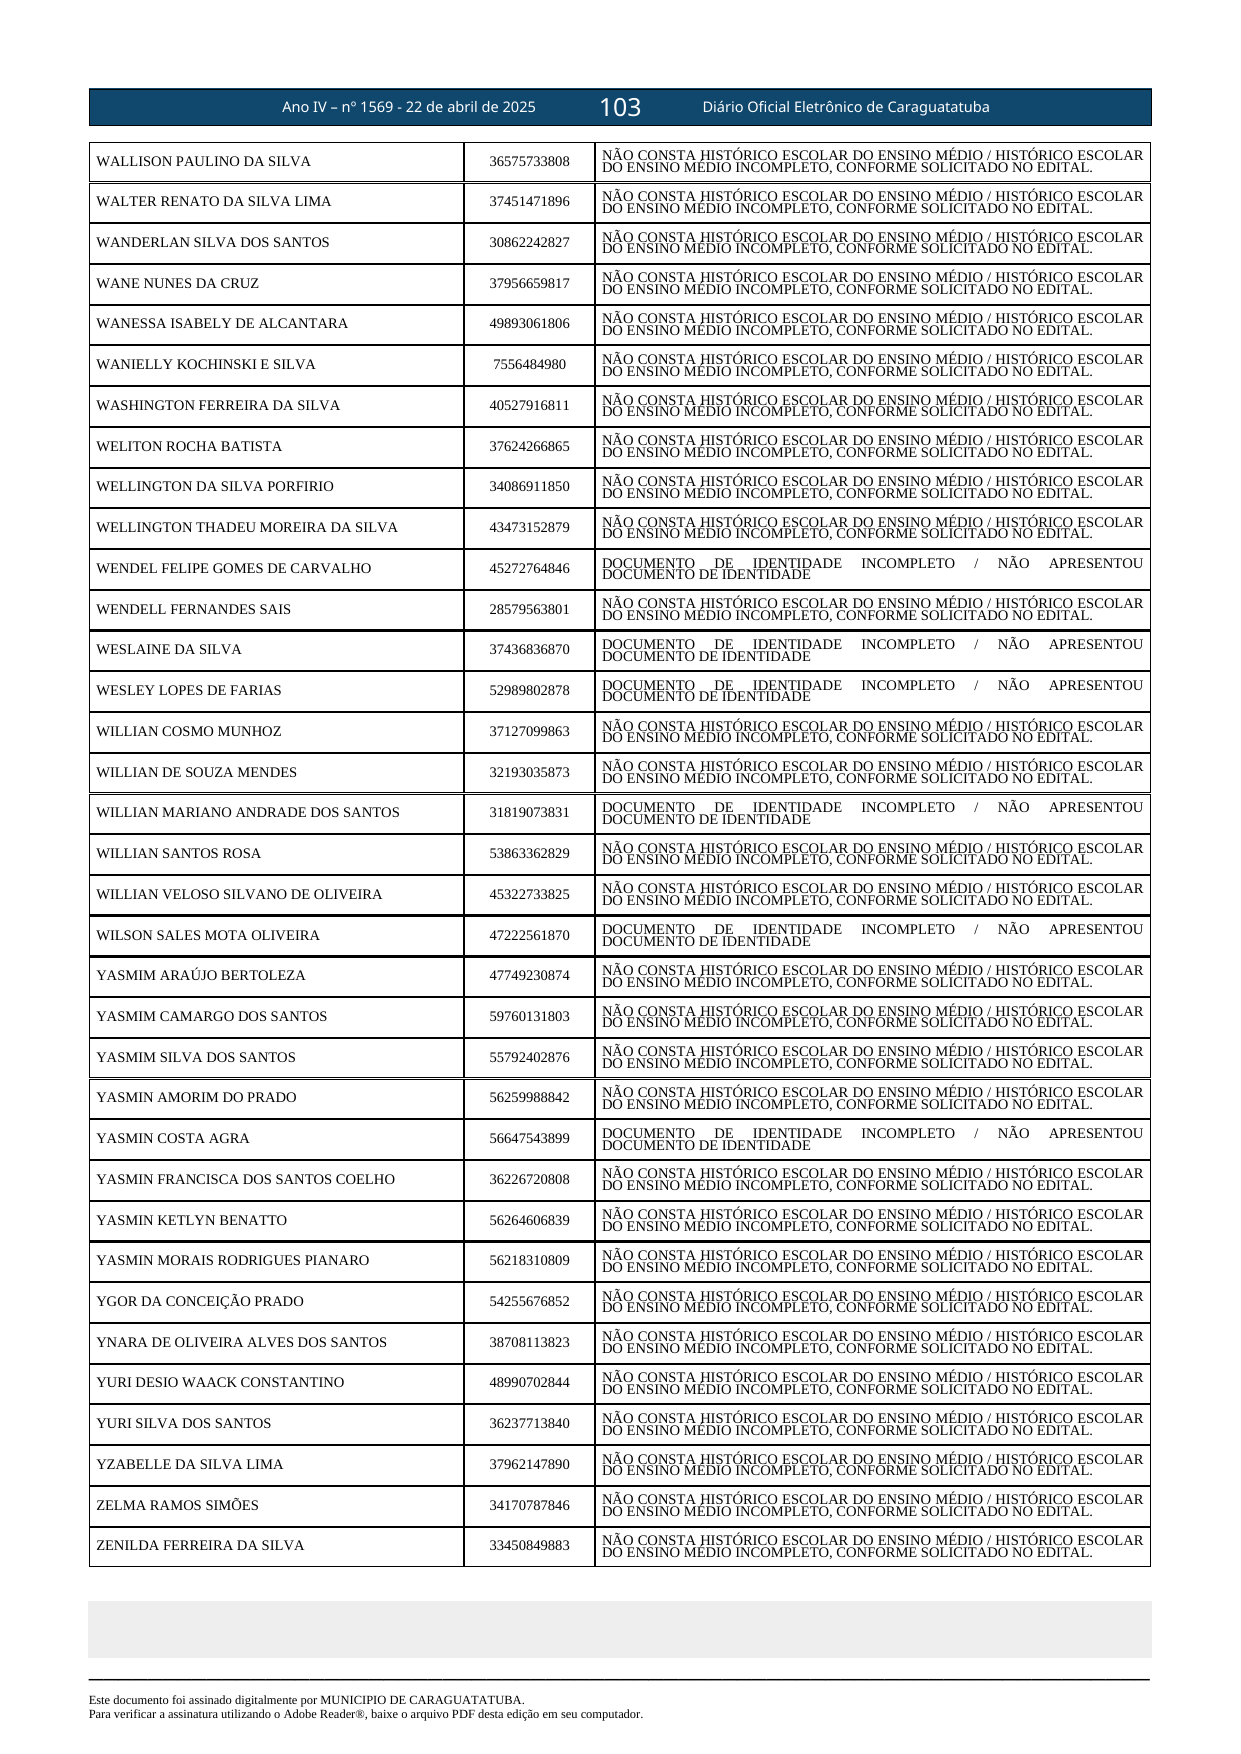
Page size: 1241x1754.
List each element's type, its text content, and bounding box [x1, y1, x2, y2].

table_cell 52989802878 [465, 672, 594, 711]
table_cell NÃO CONSTA HISTÓRICO ESCOLAR DO ENSINO MÉDIO / HISTÓRICO ESCOLAR DO ENSINO MÉDIO INCOMPLETO, CONFORME SOLICITADO NO EDITAL. [596, 1405, 1150, 1444]
table_cell 55792402876 [465, 1039, 594, 1077]
table_cell YASMIN FRANCISCA DOS SANTOS COELHO [90, 1161, 463, 1200]
table_cell WENDELL FERNANDES SAIS [90, 591, 463, 629]
table_cell NÃO CONSTA HISTÓRICO ESCOLAR DO ENSINO MÉDIO / HISTÓRICO ESCOLAR DO ENSINO MÉDIO INCOMPLETO, CONFORME SOLICITADO NO EDITAL. [596, 1365, 1150, 1403]
table_cell WILLIAN MARIANO ANDRADE DOS SANTOS [90, 795, 463, 833]
table_cell NÃO CONSTA HISTÓRICO ESCOLAR DO ENSINO MÉDIO / HISTÓRICO ESCOLAR DO ENSINO MÉDIO INCOMPLETO, CONFORME SOLICITADO NO EDITAL. [596, 469, 1150, 507]
table_cell NÃO CONSTA HISTÓRICO ESCOLAR DO ENSINO MÉDIO / HISTÓRICO ESCOLAR DO ENSINO MÉDIO INCOMPLETO, CONFORME SOLICITADO NO EDITAL. [596, 754, 1150, 792]
table_cell YURI SILVA DOS SANTOS [90, 1405, 463, 1444]
table_cell 7556484980 [465, 346, 594, 385]
table_cell NÃO CONSTA HISTÓRICO ESCOLAR DO ENSINO MÉDIO / HISTÓRICO ESCOLAR DO ENSINO MÉDIO INCOMPLETO, CONFORME SOLICITADO NO EDITAL. [596, 713, 1150, 752]
table_cell WELITON ROCHA BATISTA [90, 428, 463, 467]
table_cell NÃO CONSTA HISTÓRICO ESCOLAR DO ENSINO MÉDIO / HISTÓRICO ESCOLAR DO ENSINO MÉDIO INCOMPLETO, CONFORME SOLICITADO NO EDITAL. [596, 835, 1150, 874]
table_cell DOCUMENTO DE IDENTIDADE INCOMPLETO / NÃO APRESENTOU DOCUMENTO DE IDENTIDADE [596, 672, 1150, 711]
table_cell NÃO CONSTA HISTÓRICO ESCOLAR DO ENSINO MÉDIO / HISTÓRICO ESCOLAR DO ENSINO MÉDIO INCOMPLETO, CONFORME SOLICITADO NO EDITAL. [596, 1283, 1150, 1322]
table_cell YNARA DE OLIVEIRA ALVES DOS SANTOS [90, 1324, 463, 1363]
table_cell 59760131803 [465, 998, 594, 1037]
table_cell 48990702844 [465, 1365, 594, 1403]
table_cell WENDEL FELIPE GOMES DE CARVALHO [90, 550, 463, 589]
table_cell 36237713840 [465, 1405, 594, 1444]
table_cell NÃO CONSTA HISTÓRICO ESCOLAR DO ENSINO MÉDIO / HISTÓRICO ESCOLAR DO ENSINO MÉDIO INCOMPLETO, CONFORME SOLICITADO NO EDITAL. [596, 591, 1150, 629]
table_cell 37624266865 [465, 428, 594, 467]
table_cell WANIELLY KOCHINSKI E SILVA [90, 346, 463, 385]
table_cell 37127099863 [465, 713, 594, 752]
table_cell WANESSA ISABELY DE ALCANTARA [90, 306, 463, 344]
table_cell YASMIN MORAIS RODRIGUES PIANARO [90, 1243, 463, 1281]
table_cell 36226720808 [465, 1161, 594, 1200]
table_cell NÃO CONSTA HISTÓRICO ESCOLAR DO ENSINO MÉDIO / HISTÓRICO ESCOLAR DO ENSINO MÉDIO INCOMPLETO, CONFORME SOLICITADO NO EDITAL. [596, 346, 1150, 385]
table_cell ZELMA RAMOS SIMÕES [90, 1487, 463, 1526]
table_cell DOCUMENTO DE IDENTIDADE INCOMPLETO / NÃO APRESENTOU DOCUMENTO DE IDENTIDADE [596, 632, 1150, 670]
table_cell 45322733825 [465, 876, 594, 914]
table_cell YASMIN AMORIM DO PRADO [90, 1080, 463, 1118]
table_cell NÃO CONSTA HISTÓRICO ESCOLAR DO ENSINO MÉDIO / HISTÓRICO ESCOLAR DO ENSINO MÉDIO INCOMPLETO, CONFORME SOLICITADO NO EDITAL. [596, 428, 1150, 467]
table_cell NÃO CONSTA HISTÓRICO ESCOLAR DO ENSINO MÉDIO / HISTÓRICO ESCOLAR DO ENSINO MÉDIO INCOMPLETO, CONFORME SOLICITADO NO EDITAL. [596, 876, 1150, 914]
table_cell WESLAINE DA SILVA [90, 632, 463, 670]
table_cell NÃO CONSTA HISTÓRICO ESCOLAR DO ENSINO MÉDIO / HISTÓRICO ESCOLAR DO ENSINO MÉDIO INCOMPLETO, CONFORME SOLICITADO NO EDITAL. [596, 1487, 1150, 1526]
table_cell NÃO CONSTA HISTÓRICO ESCOLAR DO ENSINO MÉDIO / HISTÓRICO ESCOLAR DO ENSINO MÉDIO INCOMPLETO, CONFORME SOLICITADO NO EDITAL. [596, 306, 1150, 344]
table_cell NÃO CONSTA HISTÓRICO ESCOLAR DO ENSINO MÉDIO / HISTÓRICO ESCOLAR DO ENSINO MÉDIO INCOMPLETO, CONFORME SOLICITADO NO EDITAL. [596, 1528, 1150, 1566]
table_cell ZENILDA FERREIRA DA SILVA [90, 1528, 463, 1566]
table_cell NÃO CONSTA HISTÓRICO ESCOLAR DO ENSINO MÉDIO / HISTÓRICO ESCOLAR DO ENSINO MÉDIO INCOMPLETO, CONFORME SOLICITADO NO EDITAL. [596, 1446, 1150, 1485]
table_cell WELLINGTON THADEU MOREIRA DA SILVA [90, 509, 463, 548]
table_cell 33450849883 [465, 1528, 594, 1566]
table_cell 31819073831 [465, 795, 594, 833]
table_cell NÃO CONSTA HISTÓRICO ESCOLAR DO ENSINO MÉDIO / HISTÓRICO ESCOLAR DO ENSINO MÉDIO INCOMPLETO, CONFORME SOLICITADO NO EDITAL. [596, 1243, 1150, 1281]
table_cell NÃO CONSTA HISTÓRICO ESCOLAR DO ENSINO MÉDIO / HISTÓRICO ESCOLAR DO ENSINO MÉDIO INCOMPLETO, CONFORME SOLICITADO NO EDITAL. [596, 958, 1150, 996]
table_cell YGOR DA CONCEIÇÃO PRADO [90, 1283, 463, 1322]
table_cell 45272764846 [465, 550, 594, 589]
table_cell 53863362829 [465, 835, 594, 874]
table_cell WELLINGTON DA SILVA PORFIRIO [90, 469, 463, 507]
table_cell YURI DESIO WAACK CONSTANTINO [90, 1365, 463, 1403]
table_cell 56218310809 [465, 1243, 594, 1281]
table_cell NÃO CONSTA HISTÓRICO ESCOLAR DO ENSINO MÉDIO / HISTÓRICO ESCOLAR DO ENSINO MÉDIO INCOMPLETO, CONFORME SOLICITADO NO EDITAL. [596, 1161, 1150, 1200]
table_cell YASMIM CAMARGO DOS SANTOS [90, 998, 463, 1037]
table_cell 28579563801 [465, 591, 594, 629]
table_cell WALLISON PAULINO DA SILVA [90, 143, 463, 181]
table_cell 49893061806 [465, 306, 594, 344]
table_cell YZABELLE DA SILVA LIMA [90, 1446, 463, 1485]
table_cell 54255676852 [465, 1283, 594, 1322]
table_cell NÃO CONSTA HISTÓRICO ESCOLAR DO ENSINO MÉDIO / HISTÓRICO ESCOLAR DO ENSINO MÉDIO INCOMPLETO, CONFORME SOLICITADO NO EDITAL. [596, 1039, 1150, 1077]
table_cell WANE NUNES DA CRUZ [90, 265, 463, 304]
table_cell WASHINGTON FERREIRA DA SILVA [90, 387, 463, 426]
table_cell YASMIM ARAÚJO BERTOLEZA [90, 958, 463, 996]
table_cell YASMIN KETLYN BENATTO [90, 1202, 463, 1240]
table_cell DOCUMENTO DE IDENTIDADE INCOMPLETO / NÃO APRESENTOU DOCUMENTO DE IDENTIDADE [596, 795, 1150, 833]
table_cell NÃO CONSTA HISTÓRICO ESCOLAR DO ENSINO MÉDIO / HISTÓRICO ESCOLAR DO ENSINO MÉDIO INCOMPLETO, CONFORME SOLICITADO NO EDITAL. [596, 1324, 1150, 1363]
table_cell NÃO CONSTA HISTÓRICO ESCOLAR DO ENSINO MÉDIO / HISTÓRICO ESCOLAR DO ENSINO MÉDIO INCOMPLETO, CONFORME SOLICITADO NO EDITAL. [596, 1080, 1150, 1118]
table_cell 40527916811 [465, 387, 594, 426]
table_cell 34170787846 [465, 1487, 594, 1526]
table_cell 37962147890 [465, 1446, 594, 1485]
table_cell 47749230874 [465, 958, 594, 996]
table_cell 34086911850 [465, 469, 594, 507]
table_cell 37956659817 [465, 265, 594, 304]
table_cell 56647543899 [465, 1120, 594, 1159]
table_cell 38708113823 [465, 1324, 594, 1363]
table_cell DOCUMENTO DE IDENTIDADE INCOMPLETO / NÃO APRESENTOU DOCUMENTO DE IDENTIDADE [596, 1120, 1150, 1159]
table_cell 32193035873 [465, 754, 594, 792]
table_cell NÃO CONSTA HISTÓRICO ESCOLAR DO ENSINO MÉDIO / HISTÓRICO ESCOLAR DO ENSINO MÉDIO INCOMPLETO, CONFORME SOLICITADO NO EDITAL. [596, 998, 1150, 1037]
table_cell 36575733808 [465, 143, 594, 181]
table_cell WILLIAN DE SOUZA MENDES [90, 754, 463, 792]
table_cell WILSON SALES MOTA OLIVEIRA [90, 917, 463, 955]
table_cell 37451471896 [465, 184, 594, 222]
table_cell WESLEY LOPES DE FARIAS [90, 672, 463, 711]
table_cell DOCUMENTO DE IDENTIDADE INCOMPLETO / NÃO APRESENTOU DOCUMENTO DE IDENTIDADE [596, 550, 1150, 589]
table_cell 47222561870 [465, 917, 594, 955]
table_cell NÃO CONSTA HISTÓRICO ESCOLAR DO ENSINO MÉDIO / HISTÓRICO ESCOLAR DO ENSINO MÉDIO INCOMPLETO, CONFORME SOLICITADO NO EDITAL. [596, 224, 1150, 263]
table_cell NÃO CONSTA HISTÓRICO ESCOLAR DO ENSINO MÉDIO / HISTÓRICO ESCOLAR DO ENSINO MÉDIO INCOMPLETO, CONFORME SOLICITADO NO EDITAL. [596, 265, 1150, 304]
table_cell 56264606839 [465, 1202, 594, 1240]
table_cell NÃO CONSTA HISTÓRICO ESCOLAR DO ENSINO MÉDIO / HISTÓRICO ESCOLAR DO ENSINO MÉDIO INCOMPLETO, CONFORME SOLICITADO NO EDITAL. [596, 509, 1150, 548]
table_cell 37436836870 [465, 632, 594, 670]
table_cell 56259988842 [465, 1080, 594, 1118]
table_cell NÃO CONSTA HISTÓRICO ESCOLAR DO ENSINO MÉDIO / HISTÓRICO ESCOLAR DO ENSINO MÉDIO INCOMPLETO, CONFORME SOLICITADO NO EDITAL. [596, 1202, 1150, 1240]
table_cell 43473152879 [465, 509, 594, 548]
table_cell YASMIM SILVA DOS SANTOS [90, 1039, 463, 1077]
table_cell WILLIAN COSMO MUNHOZ [90, 713, 463, 752]
table_cell DOCUMENTO DE IDENTIDADE INCOMPLETO / NÃO APRESENTOU DOCUMENTO DE IDENTIDADE [596, 917, 1150, 955]
table_cell NÃO CONSTA HISTÓRICO ESCOLAR DO ENSINO MÉDIO / HISTÓRICO ESCOLAR DO ENSINO MÉDIO INCOMPLETO, CONFORME SOLICITADO NO EDITAL. [596, 184, 1150, 222]
table_cell WANDERLAN SILVA DOS SANTOS [90, 224, 463, 263]
table_cell NÃO CONSTA HISTÓRICO ESCOLAR DO ENSINO MÉDIO / HISTÓRICO ESCOLAR DO ENSINO MÉDIO INCOMPLETO, CONFORME SOLICITADO NO EDITAL. [596, 387, 1150, 426]
table_cell WILLIAN SANTOS ROSA [90, 835, 463, 874]
table_cell WILLIAN VELOSO SILVANO DE OLIVEIRA [90, 876, 463, 914]
table_cell YASMIN COSTA AGRA [90, 1120, 463, 1159]
table_cell 30862242827 [465, 224, 594, 263]
table_cell WALTER RENATO DA SILVA LIMA [90, 184, 463, 222]
table_cell NÃO CONSTA HISTÓRICO ESCOLAR DO ENSINO MÉDIO / HISTÓRICO ESCOLAR DO ENSINO MÉDIO INCOMPLETO, CONFORME SOLICITADO NO EDITAL. [596, 143, 1150, 181]
